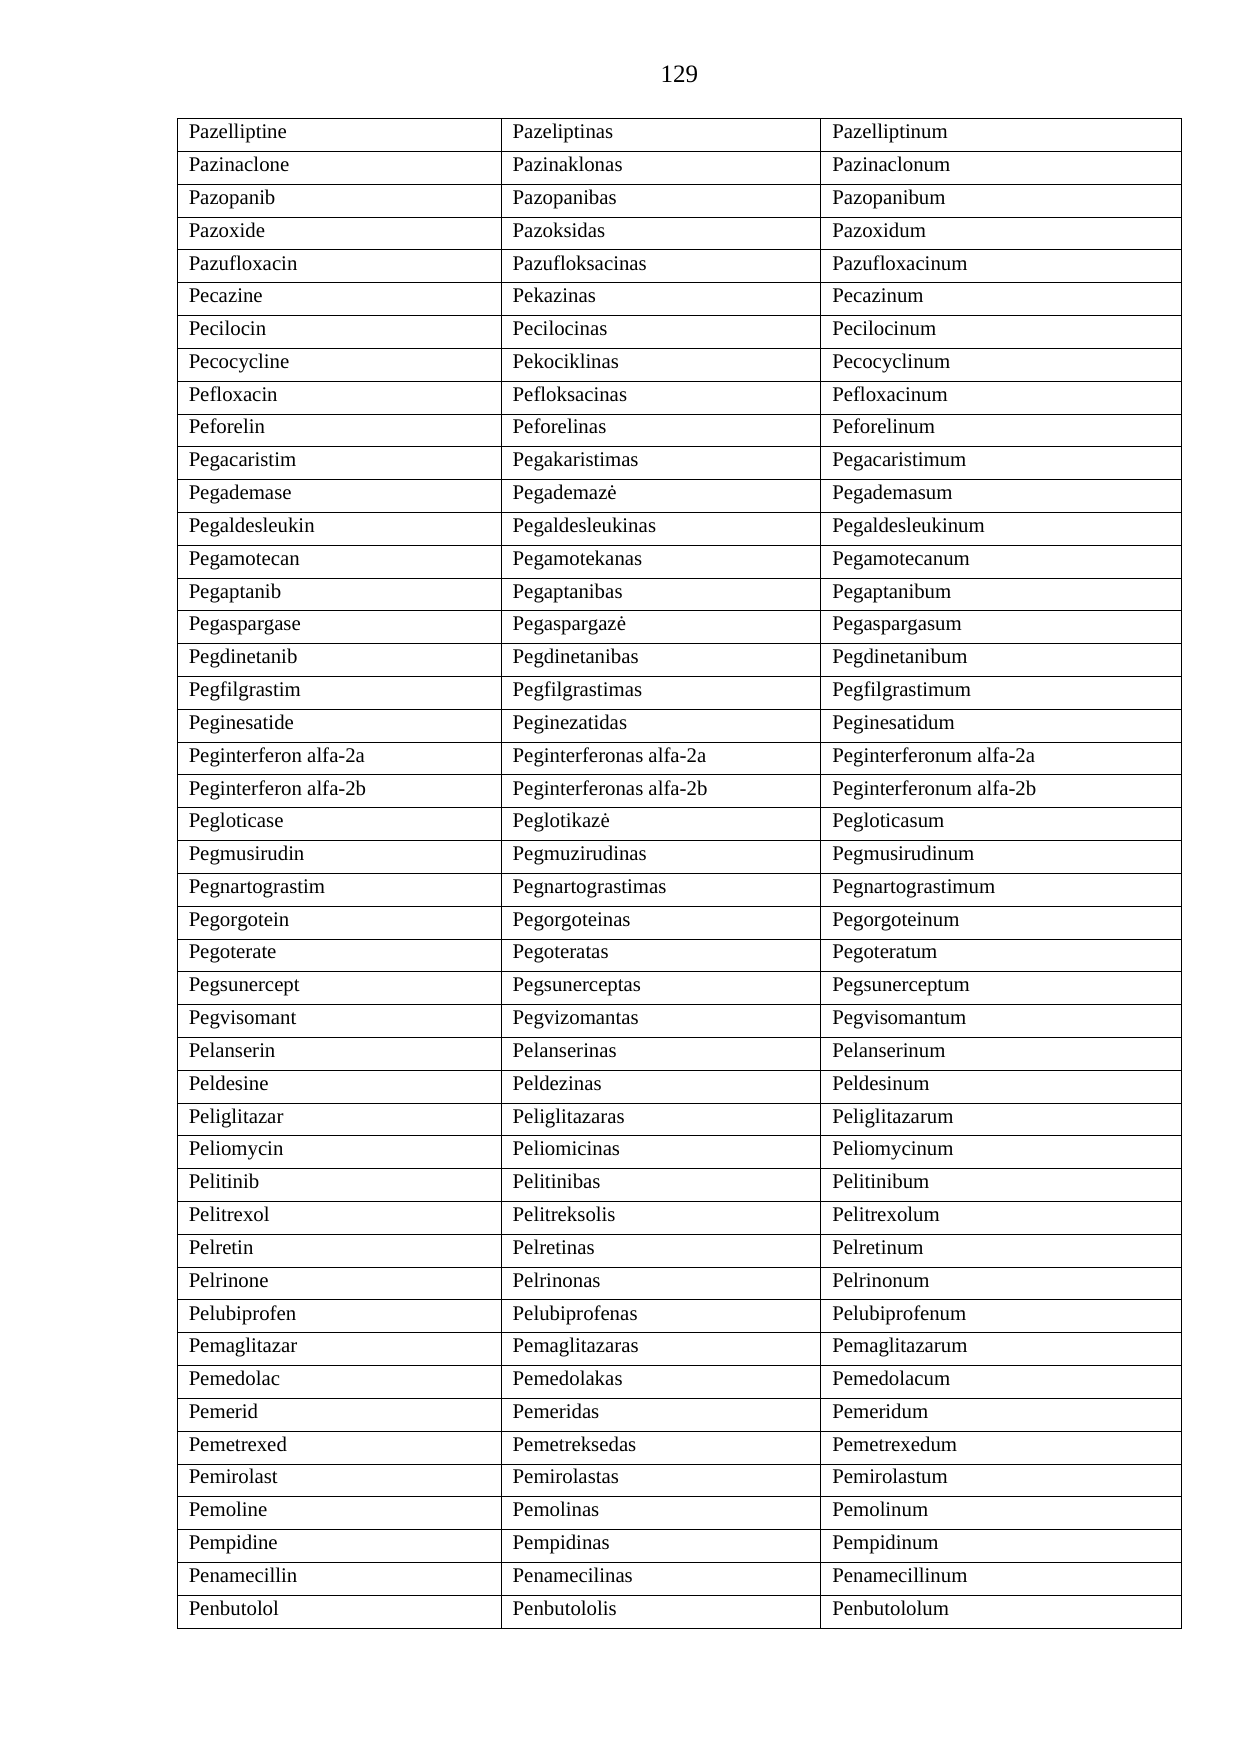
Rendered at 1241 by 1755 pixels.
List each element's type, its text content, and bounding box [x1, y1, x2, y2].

table_cell Pegoteratas [502, 940, 820, 971]
table_cell Pegsunerceptum [821, 972, 1181, 1004]
table_cell Pazopanib [178, 185, 501, 217]
table_cell Pefloxacin [178, 382, 501, 413]
table_cell Pelubiprofenum [821, 1300, 1181, 1332]
table_cell Pegdinetanibum [821, 644, 1181, 676]
table_cell Pegnartograstimum [821, 874, 1181, 906]
table_cell Peginterferonum alfa-2a [821, 743, 1181, 774]
table_cell Peldezinas [502, 1071, 820, 1102]
table_cell Peginterferon alfa-2a [178, 743, 501, 774]
table_cell Pegaptanibum [821, 579, 1181, 610]
table_cell Peginterferonas alfa-2a [502, 743, 820, 774]
table_cell Pazufloxacinum [821, 250, 1181, 282]
table_cell Pegacaristim [178, 447, 501, 479]
table_cell Peginterferon alfa-2b [178, 775, 501, 807]
table_cell Pefloksacinas [502, 382, 820, 413]
table_cell Pempidinum [821, 1530, 1181, 1562]
table_cell Pecazinum [821, 283, 1181, 315]
table_cell Pazopanibum [821, 185, 1181, 217]
table_cell Pecilocinas [502, 316, 820, 348]
table_cell Pazufloksacinas [502, 250, 820, 282]
table_cell Peforelinum [821, 415, 1181, 446]
table_cell Pegaspargase [178, 611, 501, 643]
table_cell Pelubiprofen [178, 1300, 501, 1332]
table_cell Pazopanibas [502, 185, 820, 217]
table_cell Pecilocinum [821, 316, 1181, 348]
table_cell Pelitrexolum [821, 1202, 1181, 1234]
table_cell Penbutolol [178, 1596, 501, 1627]
table_cell Pemetrexedum [821, 1432, 1181, 1463]
table_cell Pemolinas [502, 1497, 820, 1529]
table_cell Pegorgotein [178, 907, 501, 938]
table_cell Pemetrexed [178, 1432, 501, 1463]
table_cell Pegdinetanibas [502, 644, 820, 676]
table_cell Pegaldesleukinum [821, 513, 1181, 545]
table_cell Pegmusirudinum [821, 841, 1181, 873]
table_cell Pemedolac [178, 1366, 501, 1398]
table_cell Pegaspargazė [502, 611, 820, 643]
table_cell Peglotikazė [502, 808, 820, 840]
table_cell Peldesinum [821, 1071, 1181, 1102]
table_cell Pegmuzirudinas [502, 841, 820, 873]
table_cell Pegaspargasum [821, 611, 1181, 643]
table_cell Pazelliptinum [821, 119, 1181, 151]
table_cell Pegvisomantum [821, 1005, 1181, 1037]
table_cell Peliglitazarum [821, 1104, 1181, 1135]
table_cell Pegakaristimas [502, 447, 820, 479]
table_cell Pazufloxacin [178, 250, 501, 282]
table_cell Pegvisomant [178, 1005, 501, 1037]
table_cell Pelrinonum [821, 1268, 1181, 1299]
table_cell Pegaptanibas [502, 579, 820, 610]
table_cell Peginesatidum [821, 710, 1181, 742]
table_cell Pegoterate [178, 940, 501, 971]
table_cell Pegademazė [502, 480, 820, 512]
table_cell Pemirolastas [502, 1465, 820, 1496]
table_cell Pecocyclinum [821, 349, 1181, 381]
table_cell Pegloticasum [821, 808, 1181, 840]
table_cell Pelrinonas [502, 1268, 820, 1299]
table_cell Pegaptanib [178, 579, 501, 610]
table_cell Pegfilgrastimum [821, 677, 1181, 709]
table_cell Pegaldesleukin [178, 513, 501, 545]
table_cell Pegamotecanum [821, 546, 1181, 577]
table_cell Pecazine [178, 283, 501, 315]
table_cell Pemirolastum [821, 1465, 1181, 1496]
table_cell Peldesine [178, 1071, 501, 1102]
table_cell Pemerid [178, 1399, 501, 1431]
table_cell Pelitinibas [502, 1169, 820, 1201]
table_cell Pelitinibum [821, 1169, 1181, 1201]
table_cell Pegnartograstimas [502, 874, 820, 906]
table_cell Pemoline [178, 1497, 501, 1529]
table_cell Pegorgoteinas [502, 907, 820, 938]
table_cell Pegoteratum [821, 940, 1181, 971]
table_cell Peginezatidas [502, 710, 820, 742]
table_cell Pegamotekanas [502, 546, 820, 577]
table_cell Pelitreksolis [502, 1202, 820, 1234]
table_cell Pazoxide [178, 218, 501, 249]
table_cell Pegsunercept [178, 972, 501, 1004]
table_cell Pelanserinum [821, 1038, 1181, 1070]
table_cell Penamecillinum [821, 1563, 1181, 1595]
table_cell Pegvizomantas [502, 1005, 820, 1037]
table_cell Pazinaclone [178, 152, 501, 184]
table_cell Peginterferonum alfa-2b [821, 775, 1181, 807]
table_cell Pelubiprofenas [502, 1300, 820, 1332]
table_cell Pelretinas [502, 1235, 820, 1267]
table_cell Pegsunerceptas [502, 972, 820, 1004]
table_cell Pelanserinas [502, 1038, 820, 1070]
table_cell Pazelliptine [178, 119, 501, 151]
table_cell Pemaglitazaras [502, 1333, 820, 1365]
table_cell Pegorgoteinum [821, 907, 1181, 938]
table_cell Peginesatide [178, 710, 501, 742]
table_cell Peliomycinum [821, 1136, 1181, 1168]
table_cell Pempidine [178, 1530, 501, 1562]
table_cell Pemirolast [178, 1465, 501, 1496]
table_cell Pazinaklonas [502, 152, 820, 184]
table_cell Pefloxacinum [821, 382, 1181, 413]
table_cell Pegfilgrastim [178, 677, 501, 709]
table_cell Pegacaristimum [821, 447, 1181, 479]
table_cell Pegademase [178, 480, 501, 512]
table_cell Pegaldesleukinas [502, 513, 820, 545]
table_cell Peliglitazaras [502, 1104, 820, 1135]
table_cell Pempidinas [502, 1530, 820, 1562]
table_cell Pegloticase [178, 808, 501, 840]
table_cell Pekociklinas [502, 349, 820, 381]
table_cell Pemaglitazar [178, 1333, 501, 1365]
table_cell Pemetreksedas [502, 1432, 820, 1463]
table_cell Pekazinas [502, 283, 820, 315]
table_cell Pelanserin [178, 1038, 501, 1070]
table_cell Peliglitazar [178, 1104, 501, 1135]
table_cell Peginterferonas alfa-2b [502, 775, 820, 807]
table_cell Pegnartograstim [178, 874, 501, 906]
table_cell Pecilocin [178, 316, 501, 348]
table_cell Pemolinum [821, 1497, 1181, 1529]
table_cell Pelrinone [178, 1268, 501, 1299]
table_cell Pazoksidas [502, 218, 820, 249]
table_cell Peforelin [178, 415, 501, 446]
table_cell Pazinaclonum [821, 152, 1181, 184]
table_cell Pelretinum [821, 1235, 1181, 1267]
table_cell Pazoxidum [821, 218, 1181, 249]
table_cell Peforelinas [502, 415, 820, 446]
table_cell Pegamotecan [178, 546, 501, 577]
table_cell Pegmusirudin [178, 841, 501, 873]
table_cell Pelitinib [178, 1169, 501, 1201]
table_cell Pazeliptinas [502, 119, 820, 151]
table_cell Penamecillin [178, 1563, 501, 1595]
table_cell Pemedolacum [821, 1366, 1181, 1398]
table_cell Peliomicinas [502, 1136, 820, 1168]
table_cell Pemeridum [821, 1399, 1181, 1431]
table_cell Pelitrexol [178, 1202, 501, 1234]
table_cell Penbutololis [502, 1596, 820, 1627]
table_cell Pecocycline [178, 349, 501, 381]
table_cell Pemaglitazarum [821, 1333, 1181, 1365]
table_cell Pemeridas [502, 1399, 820, 1431]
table_cell Pelretin [178, 1235, 501, 1267]
table_cell Peliomycin [178, 1136, 501, 1168]
table_cell Penamecilinas [502, 1563, 820, 1595]
table_cell Pegfilgrastimas [502, 677, 820, 709]
table_cell Pegdinetanib [178, 644, 501, 676]
table_cell Penbutololum [821, 1596, 1181, 1627]
table_cell Pemedolakas [502, 1366, 820, 1398]
table_cell Pegademasum [821, 480, 1181, 512]
